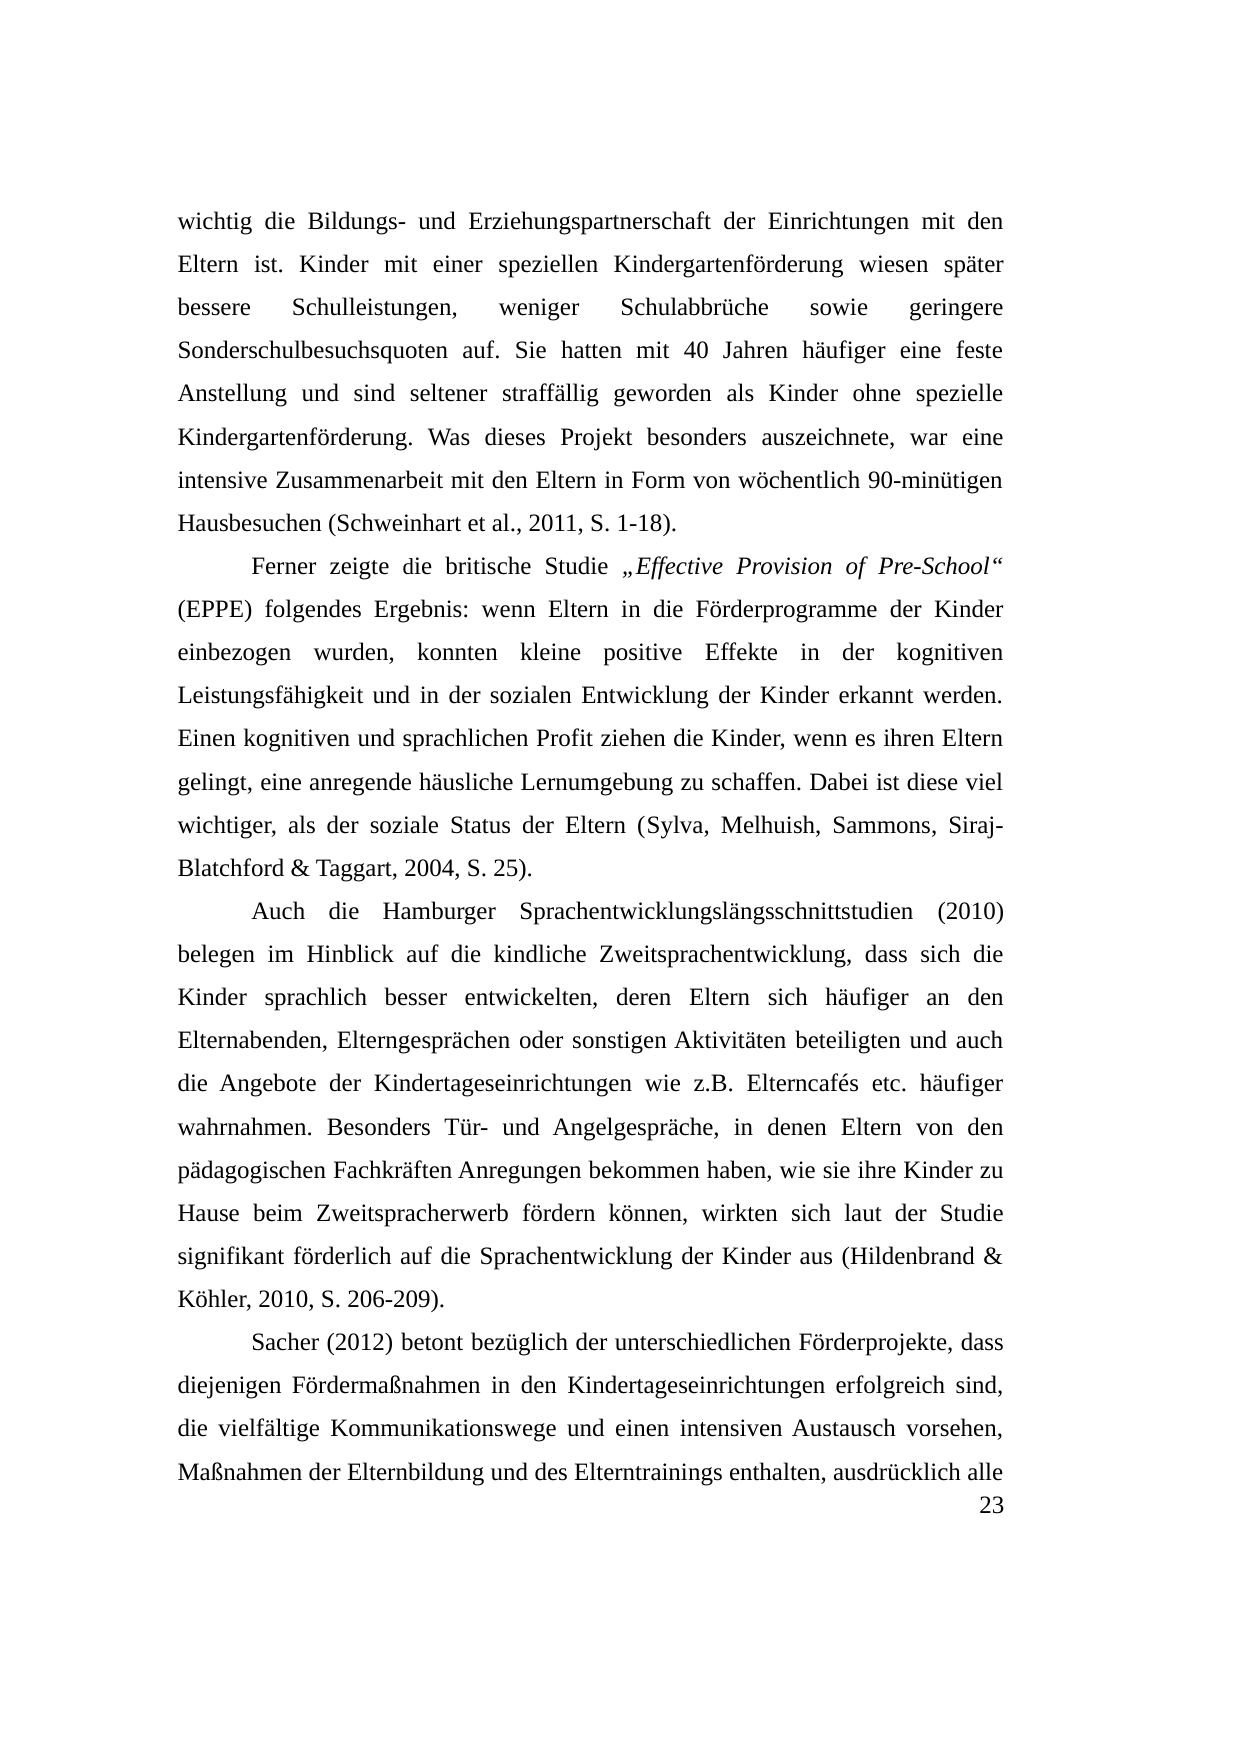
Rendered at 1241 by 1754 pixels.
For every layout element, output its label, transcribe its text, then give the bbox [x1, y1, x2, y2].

text wichtig die Bildungs- und Erziehungspartnerschaft der Einrichtungen mit den Eltern ist. Kinder mit einer speziellen Kindergartenförderung wiesen später bessere Schulleistungen, weniger Schulabbrüche sowie geringere Sonderschulbesuchsquoten auf. Sie hatten mit 40 Jahren häufiger eine feste Anstellung und sind seltener straffällig geworden als Kinder ohne spezielle Kindergartenförderung. Was dieses Projekt besonders auszeichnete, war eine intensive Zusammenarbeit mit den Eltern in Form von wöchentlich 90-minütigen Hausbesuchen (Schweinhart et al., 2011, S. 1-18). [177, 206, 1004, 537]
text Sacher (2012) betont bezüglich der unterschiedlichen Förderprojekte, dass diejenigen Fördermaßnahmen in den Kindertageseinrichtungen erfolgreich sind, die vielfältige Kommunikationswege und einen intensiven Austausch vorsehen, Maßnahmen der Elternbildung und des Elterntrainings enthalten, ausdrücklich alle [177, 1327, 1004, 1485]
text Ferner zeigte die britische Studie „Effective Provision of Pre-School“ (EPPE) folgendes Ergebnis: wenn Eltern in die Förderprogramme der Kinder einbezogen wurden, konnten kleine positive Effekte in der kognitiven Leistungsfähigkeit und in der sozialen Entwicklung der Kinder erkannt werden. Einen kognitiven und sprachlichen Profit ziehen die Kinder, wenn es ihren Eltern gelingt, eine anregende häusliche Lernumgebung zu schaffen. Dabei ist diese viel wichtiger, als der soziale Status der Eltern (Sylva, Melhuish, Sammons, Siraj-Blatchford & Taggart, 2004, S. 25). [177, 551, 1004, 882]
text Auch die Hamburger Sprachentwicklungslängsschnittstudien (2010) belegen im Hinblick auf die kindliche Zweitsprachentwicklung, dass sich die Kinder sprachlich besser entwickelten, deren Eltern sich häufiger an den Elternabenden, Elterngesprächen oder sonstigen Aktivitäten beteiligten und auch die Angebote der Kindertageseinrichtungen wie z.B. Elterncafés etc. häufiger wahrnahmen. Besonders Tür- und Angelgespräche, in denen Eltern von den pädagogischen Fachkräften Anregungen bekommen haben, wie sie ihre Kinder zu Hause beim Zweitspracherwerb fördern können, wirkten sich laut der Studie signifikant förderlich auf die Sprachentwicklung der Kinder aus (Hildenbrand & Köhler, 2010, S. 206-209). [177, 896, 1004, 1313]
